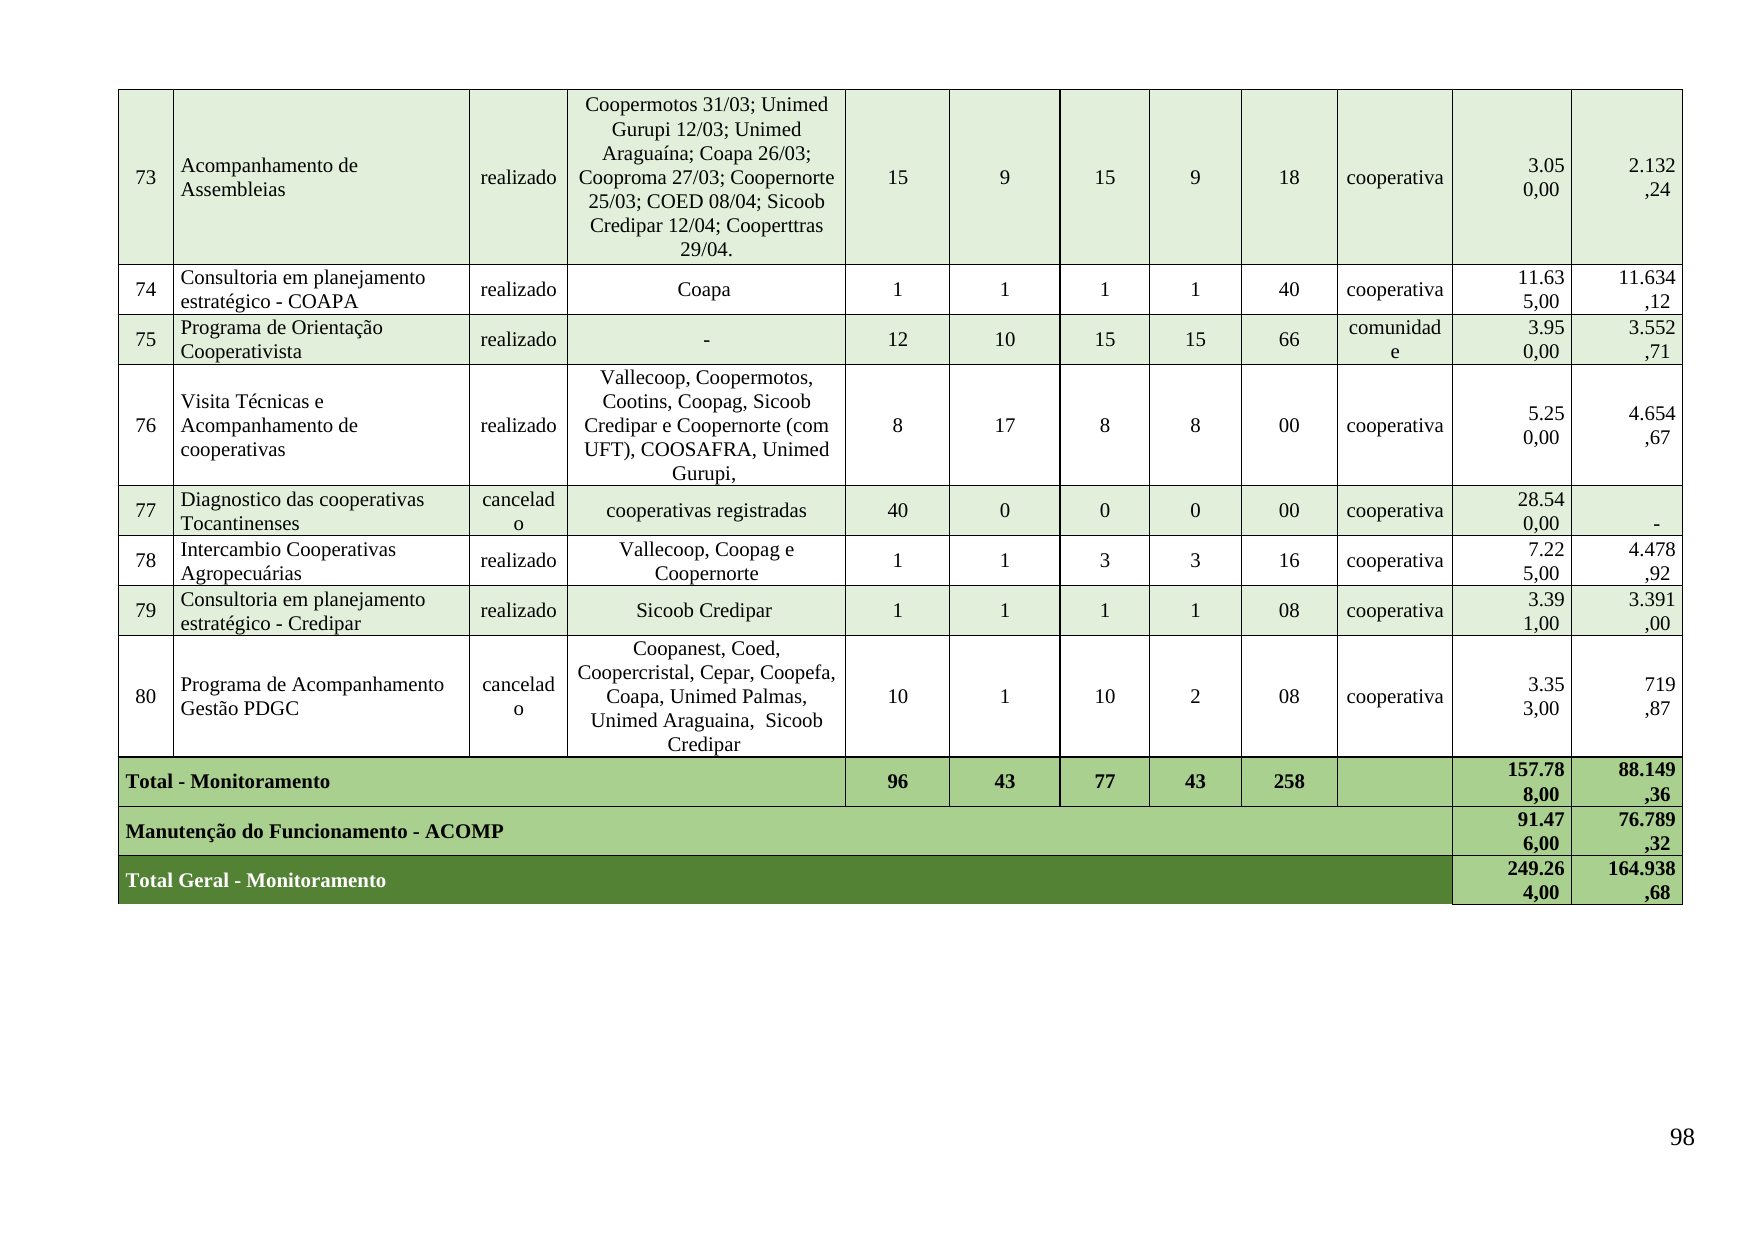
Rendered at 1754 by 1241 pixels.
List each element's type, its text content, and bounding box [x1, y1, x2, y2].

table_cell 08 [1242, 586, 1337, 635]
table_cell cooperativa [1338, 536, 1452, 585]
table_cell Coopermotos 31/03; Unimed Gurupi 12/03; Unimed Araguaína; Coapa 26/03; Cooproma 27/03; Coopernorte 25/03; COED 08/04; Sicoob Credipar 12/04; Cooperttras 29/04. [568, 90, 845, 264]
table_cell [1338, 758, 1452, 806]
table_cell 16 [1242, 536, 1337, 585]
table_cell 8 [846, 365, 949, 485]
table_cell 258 [1242, 758, 1337, 806]
table_cell 1 [1061, 586, 1149, 635]
table_cell 74 [119, 265, 173, 314]
table_cell realizado [470, 265, 567, 314]
table_cell 15 [1150, 315, 1241, 364]
table_cell Coopanest, Coed, Coopercristal, Cepar, Coopefa, Coapa, Unimed Palmas, Unimed Araguaina, Sicoob Credipar [568, 636, 845, 756]
table_cell 73 [119, 90, 173, 264]
table_cell 3.050,00 [1453, 90, 1571, 264]
table_cell 3.391,00 [1572, 586, 1682, 635]
table_cell Programa de Acompanhamento Gestão PDGC [174, 636, 469, 756]
table_cell 4.654,67 [1572, 365, 1682, 485]
table_cell 10 [950, 315, 1059, 364]
table_cell 76.789,32 [1572, 807, 1682, 855]
table_cell 17 [950, 365, 1059, 485]
table_cell 91.476,00 [1453, 807, 1571, 855]
table_cell 1 [950, 636, 1059, 756]
table_cell 43 [950, 758, 1059, 806]
table_cell 9 [950, 90, 1059, 264]
table_cell 3.950,00 [1453, 315, 1571, 364]
table_cell cooperativa [1338, 90, 1452, 264]
table_cell 1 [1061, 265, 1149, 314]
table_cell cooperativa [1338, 365, 1452, 485]
table_cell 77 [119, 486, 173, 535]
table_cell 9 [1150, 90, 1241, 264]
table_cell Manutenção do Funcionamento - ACOMP [119, 807, 1452, 855]
table_cell 3 [1061, 536, 1149, 585]
table_cell realizado [470, 586, 567, 635]
table_cell Vallecoop, Coopag e Coopernorte [568, 536, 845, 585]
table_cell 157.788,00 [1453, 758, 1571, 806]
table_cell 4.478,92 [1572, 536, 1682, 585]
table_cell 40 [1242, 265, 1337, 314]
table_cell 1 [846, 536, 949, 585]
table_cell 719,87 [1572, 636, 1682, 756]
table_cell 3.552,71 [1572, 315, 1682, 364]
table_cell 3.353,00 [1453, 636, 1571, 756]
table_cell - [1572, 486, 1682, 535]
table_cell 12 [846, 315, 949, 364]
table_cell 3 [1150, 536, 1241, 585]
table_cell 66 [1242, 315, 1337, 364]
table_cell 1 [846, 265, 949, 314]
table_cell 43 [1150, 758, 1241, 806]
table_cell - [568, 315, 845, 364]
table_cell 79 [119, 586, 173, 635]
table_cell Sicoob Credipar [568, 586, 845, 635]
table_cell 77 [1061, 758, 1149, 806]
table_cell 1 [846, 586, 949, 635]
table_cell Consultoria em planejamento estratégico - Credipar [174, 586, 469, 635]
table_cell 15 [846, 90, 949, 264]
table_cell 10 [846, 636, 949, 756]
table_cell 2 [1150, 636, 1241, 756]
table_cell 249.264,00 [1453, 856, 1571, 904]
table_cell cancelado [470, 486, 567, 535]
table_cell 1 [950, 265, 1059, 314]
table_cell Vallecoop, Coopermotos, Cootins, Coopag, Sicoob Credipar e Coopernorte (com UFT), COOSAFRA, Unimed Gurupi, [568, 365, 845, 485]
table_cell Total - Monitoramento [119, 758, 845, 806]
table_cell 76 [119, 365, 173, 485]
table_cell comunidade [1338, 315, 1452, 364]
table_cell 8 [1061, 365, 1149, 485]
table_cell 00 [1242, 486, 1337, 535]
table_cell 40 [846, 486, 949, 535]
table_cell cooperativa [1338, 486, 1452, 535]
table_cell 1 [950, 586, 1059, 635]
table_cell 10 [1061, 636, 1149, 756]
table_cell 0 [1150, 486, 1241, 535]
table_cell 0 [1061, 486, 1149, 535]
table_cell 2.132,24 [1572, 90, 1682, 264]
table_cell 78 [119, 536, 173, 585]
table_cell 96 [846, 758, 949, 806]
table_cell 28.540,00 [1453, 486, 1571, 535]
table_cell realizado [470, 90, 567, 264]
table_cell Visita Técnicas e Acompanhamento de cooperativas [174, 365, 469, 485]
table_cell cooperativa [1338, 265, 1452, 314]
table_cell 1 [1150, 586, 1241, 635]
table_cell cooperativas registradas [568, 486, 845, 535]
table_cell 3.391,00 [1453, 586, 1571, 635]
table_cell 0 [950, 486, 1059, 535]
table_cell 8 [1150, 365, 1241, 485]
table_cell 75 [119, 315, 173, 364]
table_cell 18 [1242, 90, 1337, 264]
table_cell Diagnostico das cooperativas Tocantinenses [174, 486, 469, 535]
table_cell Intercambio Cooperativas Agropecuárias [174, 536, 469, 585]
table_cell 5.250,00 [1453, 365, 1571, 485]
table_cell 80 [119, 636, 173, 756]
table_cell 88.149,36 [1572, 758, 1682, 806]
table_cell 7.225,00 [1453, 536, 1571, 585]
table_cell cooperativa [1338, 586, 1452, 635]
table_cell 1 [1150, 265, 1241, 314]
table_cell realizado [470, 315, 567, 364]
table_cell Consultoria em planejamento estratégico - COAPA [174, 265, 469, 314]
table_cell cancelado [470, 636, 567, 756]
table_cell 15 [1061, 90, 1149, 264]
table_cell realizado [470, 365, 567, 485]
table_cell 08 [1242, 636, 1337, 756]
table_cell Coapa [568, 265, 845, 314]
table_cell 11.635,00 [1453, 265, 1571, 314]
table_cell 11.634,12 [1572, 265, 1682, 314]
table_cell Total Geral - Monitoramento [119, 856, 1452, 904]
table_cell Programa de Orientação Cooperativista [174, 315, 469, 364]
table_cell Acompanhamento de Assembleias [174, 90, 469, 264]
table_cell 00 [1242, 365, 1337, 485]
table_cell 15 [1061, 315, 1149, 364]
table_cell 164.938,68 [1572, 856, 1682, 904]
table_cell realizado [470, 536, 567, 585]
table_cell cooperativa [1338, 636, 1452, 756]
table_cell 1 [950, 536, 1059, 585]
